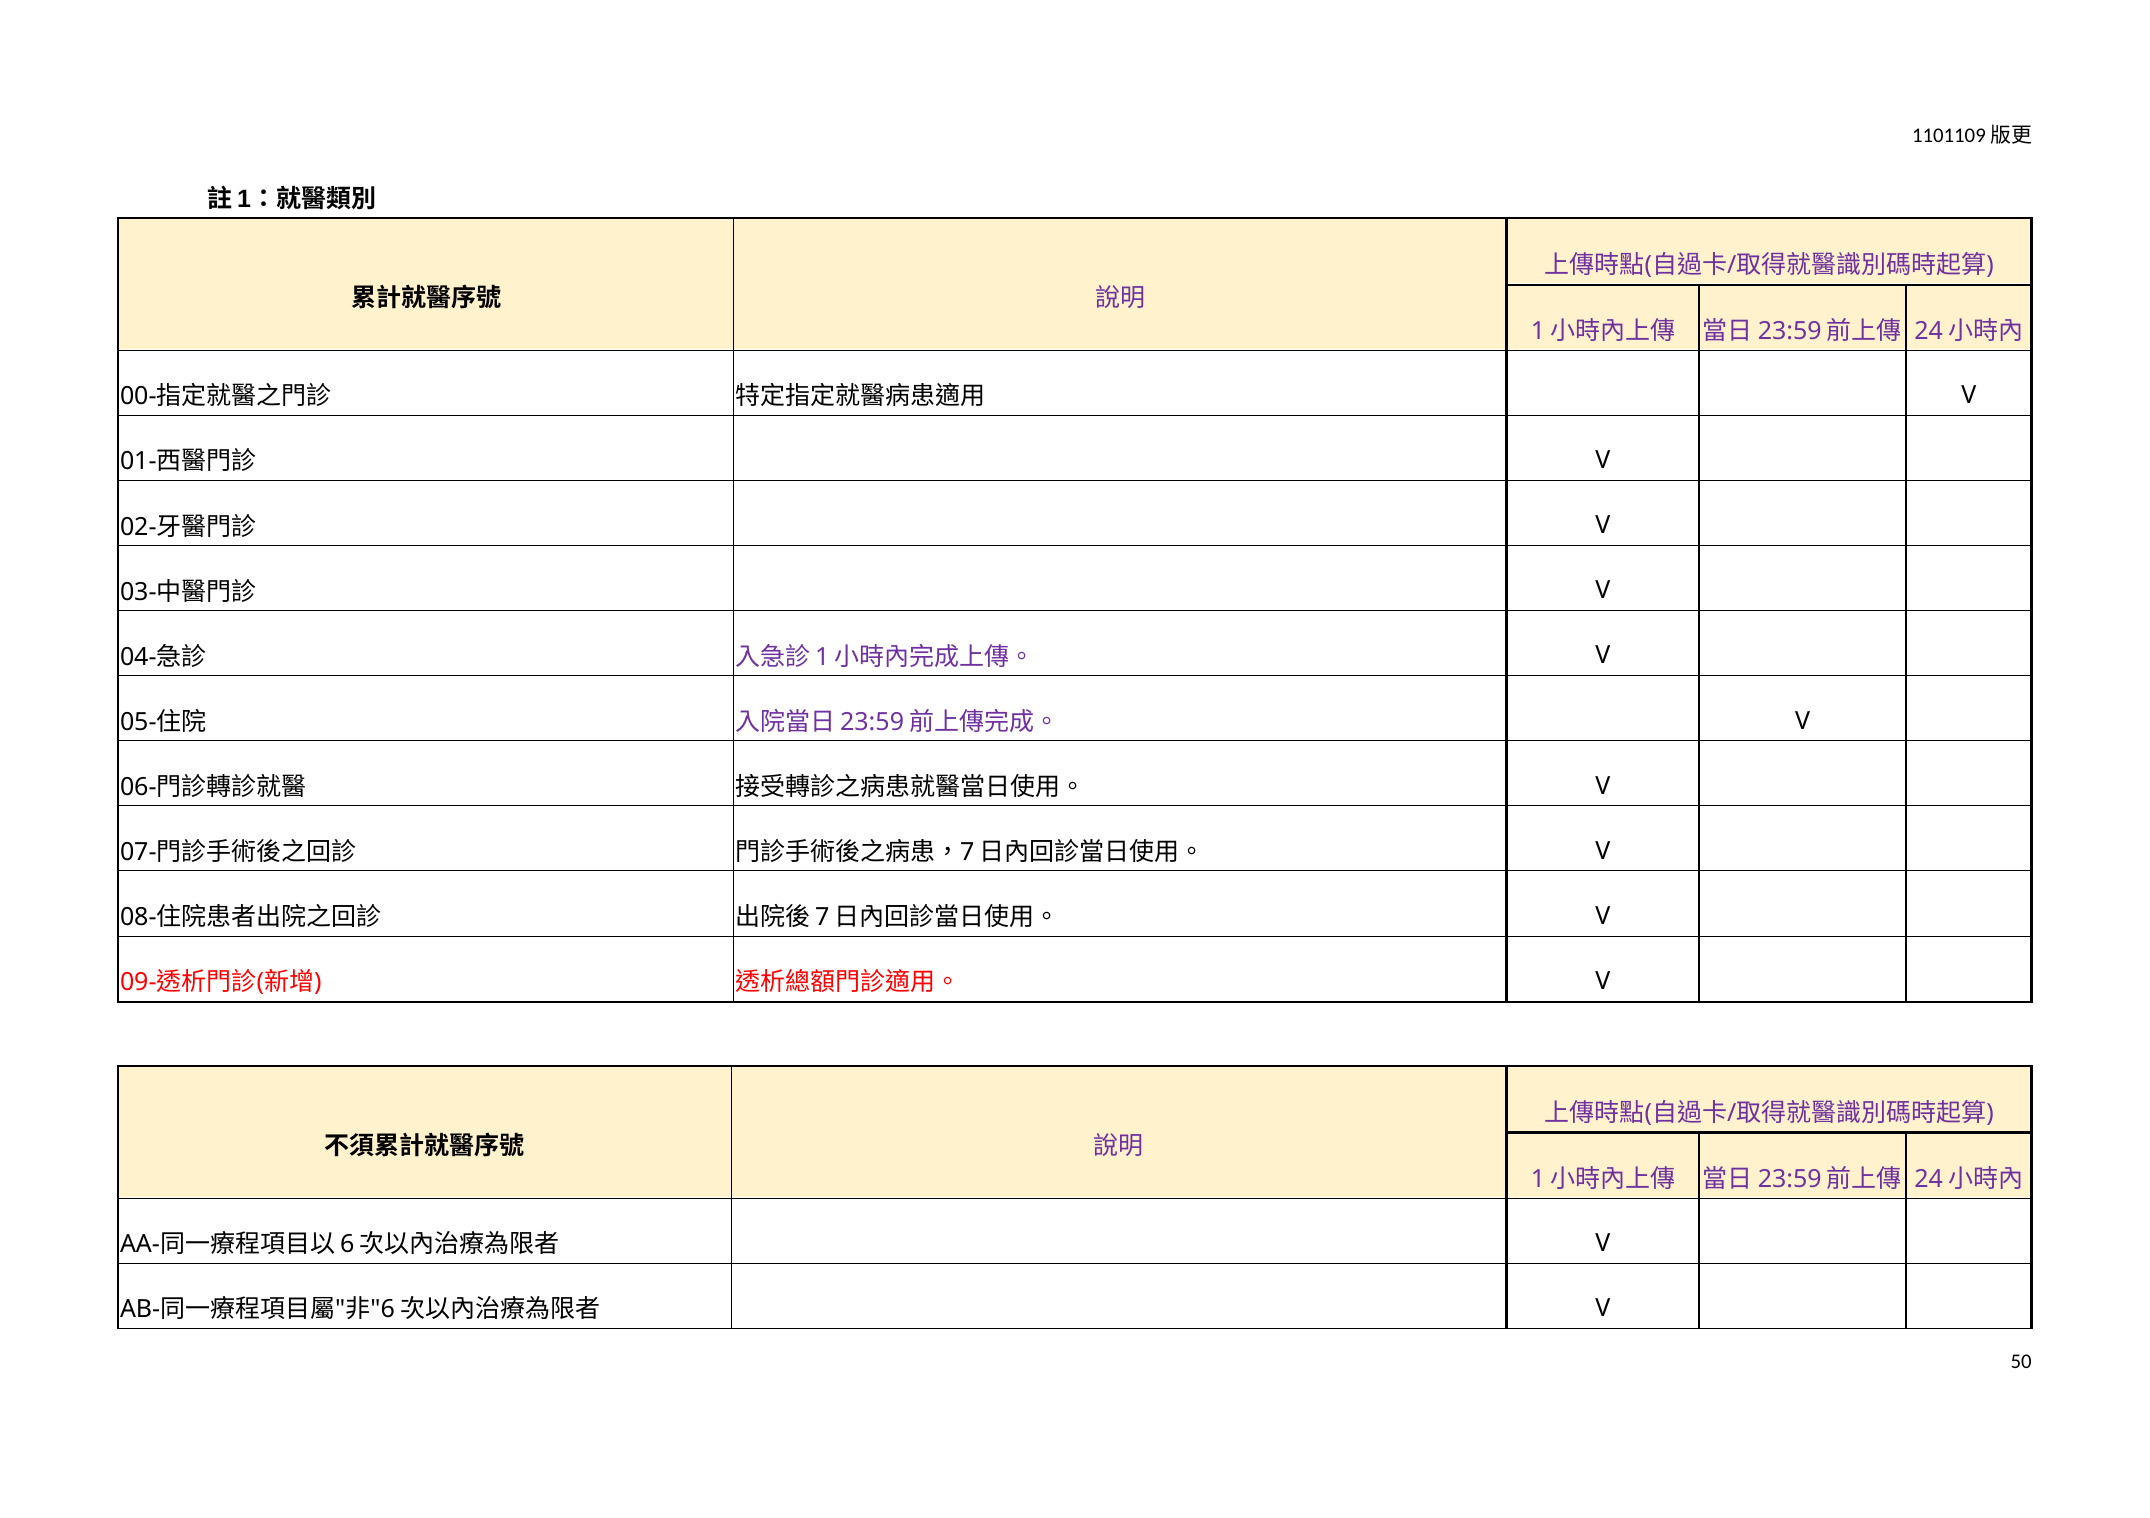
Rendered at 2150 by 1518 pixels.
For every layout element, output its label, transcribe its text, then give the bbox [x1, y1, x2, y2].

table_header 上傳時點(自過卡/取得就醫識別碼時起算) [1508, 219, 2030, 283]
table_header 不須累計就醫序號 [119, 1067, 731, 1197]
table_cell V [1508, 546, 1698, 610]
table_cell 1小時內上傳 [1508, 286, 1698, 349]
table_cell 07-門診手術後之回診 [119, 806, 733, 870]
table_cell 1小時內上傳 [1508, 1134, 1698, 1197]
table_cell [1907, 871, 2030, 936]
table_cell V [1508, 871, 1698, 936]
table_cell 特定指定就醫病患適用 [734, 351, 1505, 415]
table_cell [1700, 481, 1905, 545]
table_cell 出院後7日內回診當日使用。 [734, 871, 1505, 936]
table_cell [1907, 937, 2030, 1001]
table_cell [1700, 806, 1905, 870]
table_cell 06-門診轉診就醫 [119, 741, 733, 805]
table_cell [732, 1199, 1505, 1263]
table_cell [1700, 937, 1905, 1001]
table_cell [1907, 546, 2030, 610]
table_header 說明 [734, 219, 1505, 349]
table_cell 05-住院 [119, 676, 733, 740]
table_cell [734, 546, 1505, 610]
table_header 說明 [732, 1067, 1505, 1197]
table_cell [1700, 741, 1905, 805]
table_cell [1700, 351, 1905, 415]
table_cell [1907, 1199, 2030, 1263]
table_cell [1907, 741, 2030, 805]
table_cell [1907, 611, 2030, 675]
table_cell 24小時內 [1907, 286, 2030, 349]
table_cell [734, 481, 1505, 545]
table_header 累計就醫序號 [119, 219, 733, 349]
table_cell [1700, 416, 1905, 480]
table_cell 接受轉診之病患就醫當日使用。 [734, 741, 1505, 805]
table_cell [1700, 611, 1905, 675]
table_cell V [1508, 611, 1698, 675]
table_cell V [1508, 937, 1698, 1001]
table_cell [1907, 1264, 2030, 1328]
table_cell V [1508, 806, 1698, 870]
table_cell 03-中醫門診 [119, 546, 733, 610]
table_cell 透析總額門診適用。 [734, 937, 1505, 1001]
table_cell [1508, 351, 1698, 415]
table_cell 當日23:59前上傳 [1700, 1134, 1905, 1197]
table_cell [1907, 806, 2030, 870]
table_cell 24小時內 [1907, 1134, 2030, 1197]
table_cell [1700, 546, 1905, 610]
table_cell 01-西醫門診 [119, 416, 733, 480]
table_cell [1700, 871, 1905, 936]
table_cell 08-住院患者出院之回診 [119, 871, 733, 936]
table_cell V [1508, 741, 1698, 805]
table_cell 04-急診 [119, 611, 733, 675]
table_cell 00-指定就醫之門診 [119, 351, 733, 415]
table_cell [732, 1264, 1505, 1328]
table_cell 09-透析門診(新增) [119, 937, 733, 1001]
subtitle 註1：就醫類別 [207, 155, 2031, 217]
table_cell [1907, 481, 2030, 545]
table_cell 入院當日23:59前上傳完成。 [734, 676, 1505, 740]
table_cell 入急診1小時內完成上傳。 [734, 611, 1505, 675]
table_cell V [1508, 1199, 1698, 1263]
table_cell [1907, 676, 2030, 740]
table_cell [1700, 1199, 1905, 1263]
table_cell AA-同一療程項目以6次以內治療為限者 [119, 1199, 731, 1263]
table_cell V [1508, 481, 1698, 545]
table_cell V [1508, 416, 1698, 480]
table_cell [1907, 416, 2030, 480]
table_cell AB-同一療程項目屬"非"6次以內治療為限者 [119, 1264, 731, 1328]
table_cell 02-牙醫門診 [119, 481, 733, 545]
table_cell V [1508, 1264, 1698, 1328]
table_cell V [1700, 676, 1905, 740]
table_cell 門診手術後之病患，7日內回診當日使用。 [734, 806, 1505, 870]
table_cell [1508, 676, 1698, 740]
table_cell [734, 416, 1505, 480]
table_cell 當日23:59前上傳 [1700, 286, 1905, 349]
table_header 上傳時點(自過卡/取得就醫識別碼時起算) [1508, 1067, 2030, 1131]
table_cell [1700, 1264, 1905, 1328]
table_cell V [1907, 351, 2030, 415]
